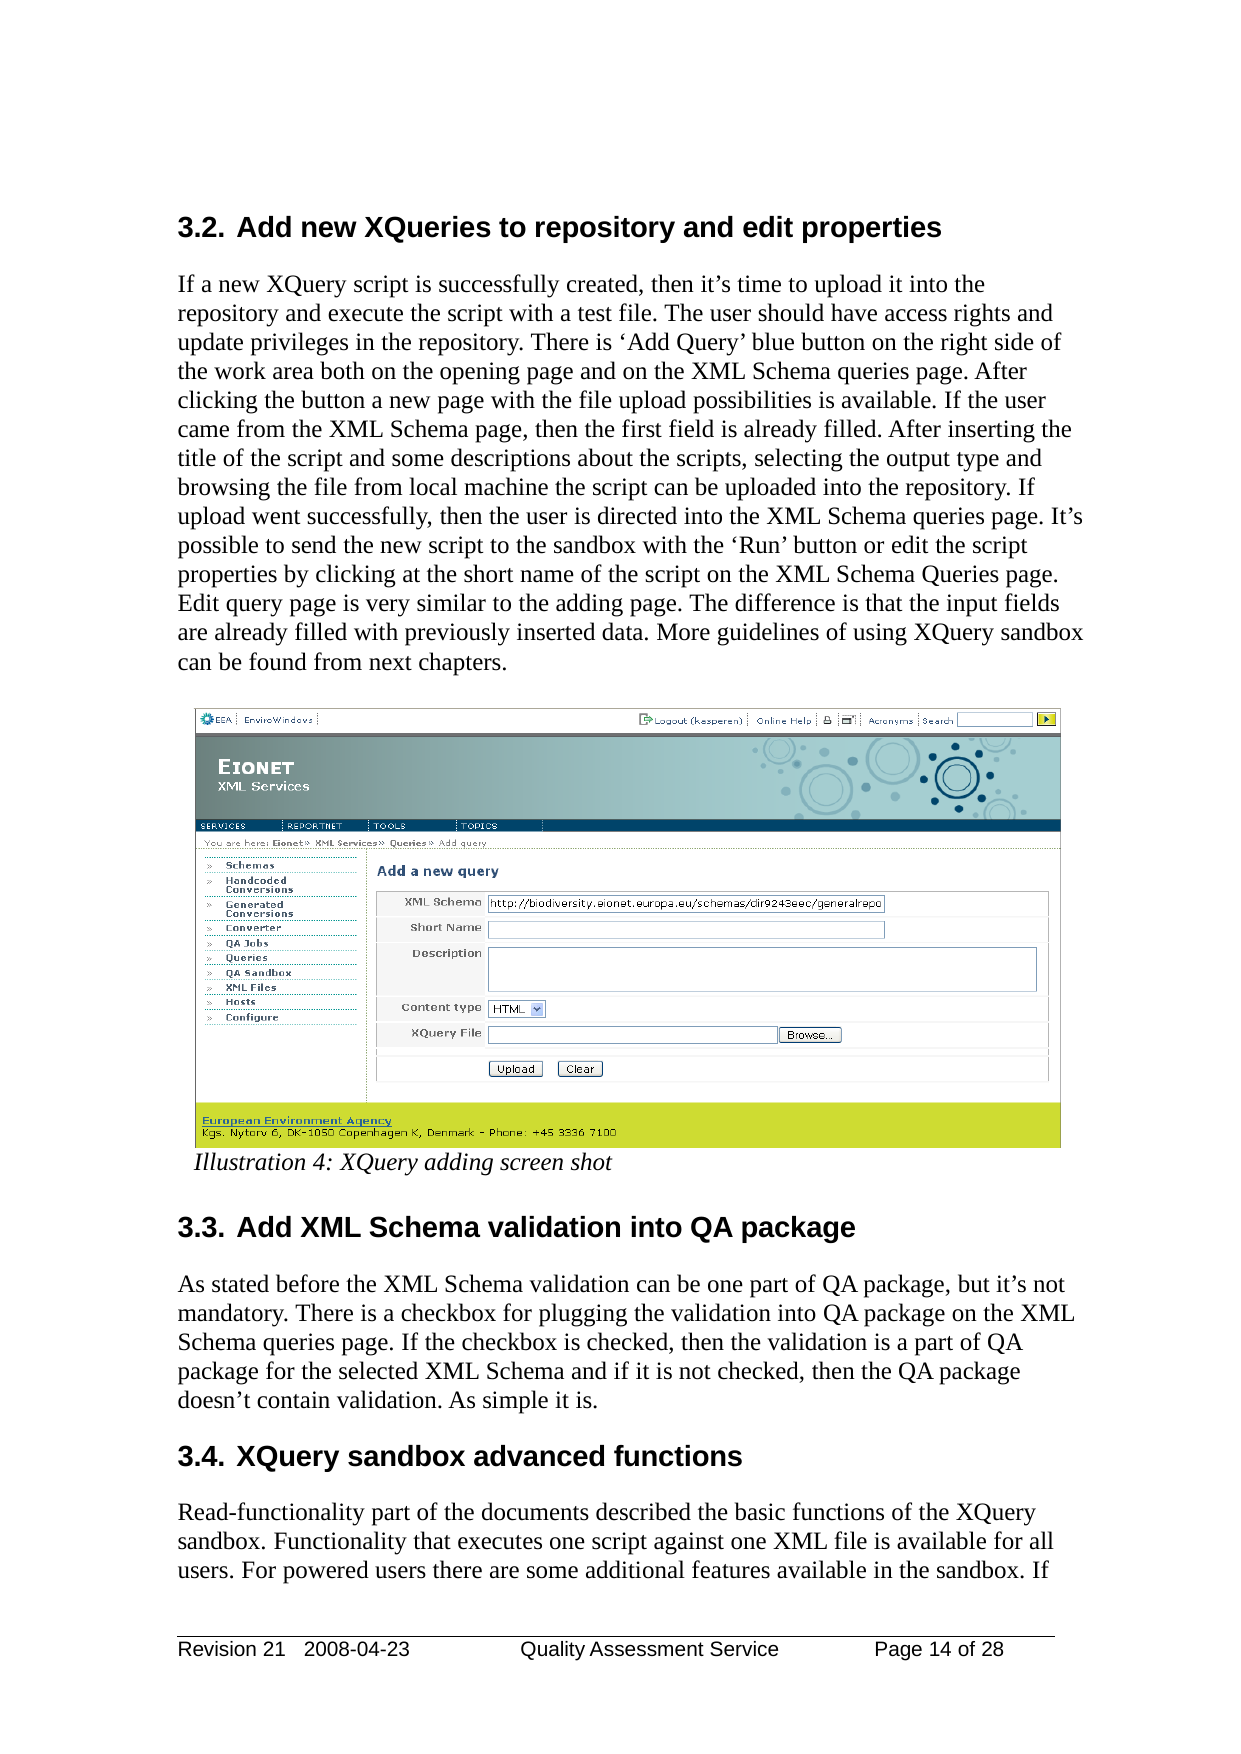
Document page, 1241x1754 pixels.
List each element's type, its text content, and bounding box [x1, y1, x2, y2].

subtitle Add new XQueries to repository and edit properties [177, 210, 1092, 244]
subtitle Add XML Schema validation into QA package [177, 1210, 1092, 1244]
text If a new XQuery script is successfully created, then it’s time to upload it into the repository and execute the script with a test file. The user should have access rights and update privileges in the repository. There is ‘Add Query’ blue button on the right side of the work area both on the opening page and on the XML Schema queries page. After clicking the button a new page with the file upload possibilities is available. If the user came from the XML Schema page, then the first field is already filled. After inserting the title of the script and some descriptions about the scripts, selecting the output type and browsing the file from local machine the script can be uploaded into the repository. If upload went successfully, then the user is directed into the XML Schema queries page. It’s possible to send the new script to the sandbox with the ‘Run’ button or edit the script properties by clicking at the short name of the script on the XML Schema Queries page. Edit query page is very similar to the adding page. The difference is that the input fields are already filled with previously inserted data. More guidelines of using XQuery sandbox can be found from next chapters. [177, 268, 1092, 675]
text As stated before the XML Schema validation can be one part of QA package, but it’s not mandatory. There is a checkbox for plugging the validation into QA package on the XML Schema queries page. If the checkbox is checked, then the validation is a part of QA package for the selected XML Schema and if it is not checked, then the QA package doesn’t contain validation. As simple it is. [177, 1268, 1092, 1414]
subtitle XQuery sandbox advanced functions [177, 1439, 1092, 1472]
text Illustration 4: XQuery adding screen shot [194, 1148, 1061, 1176]
text Read-functionality part of the documents described the basic functions of the XQuery sandbox. Functionality that executes one script against one XML file is available for all users. For powered users there are some additional features available in the sandbox. If [177, 1497, 1092, 1584]
